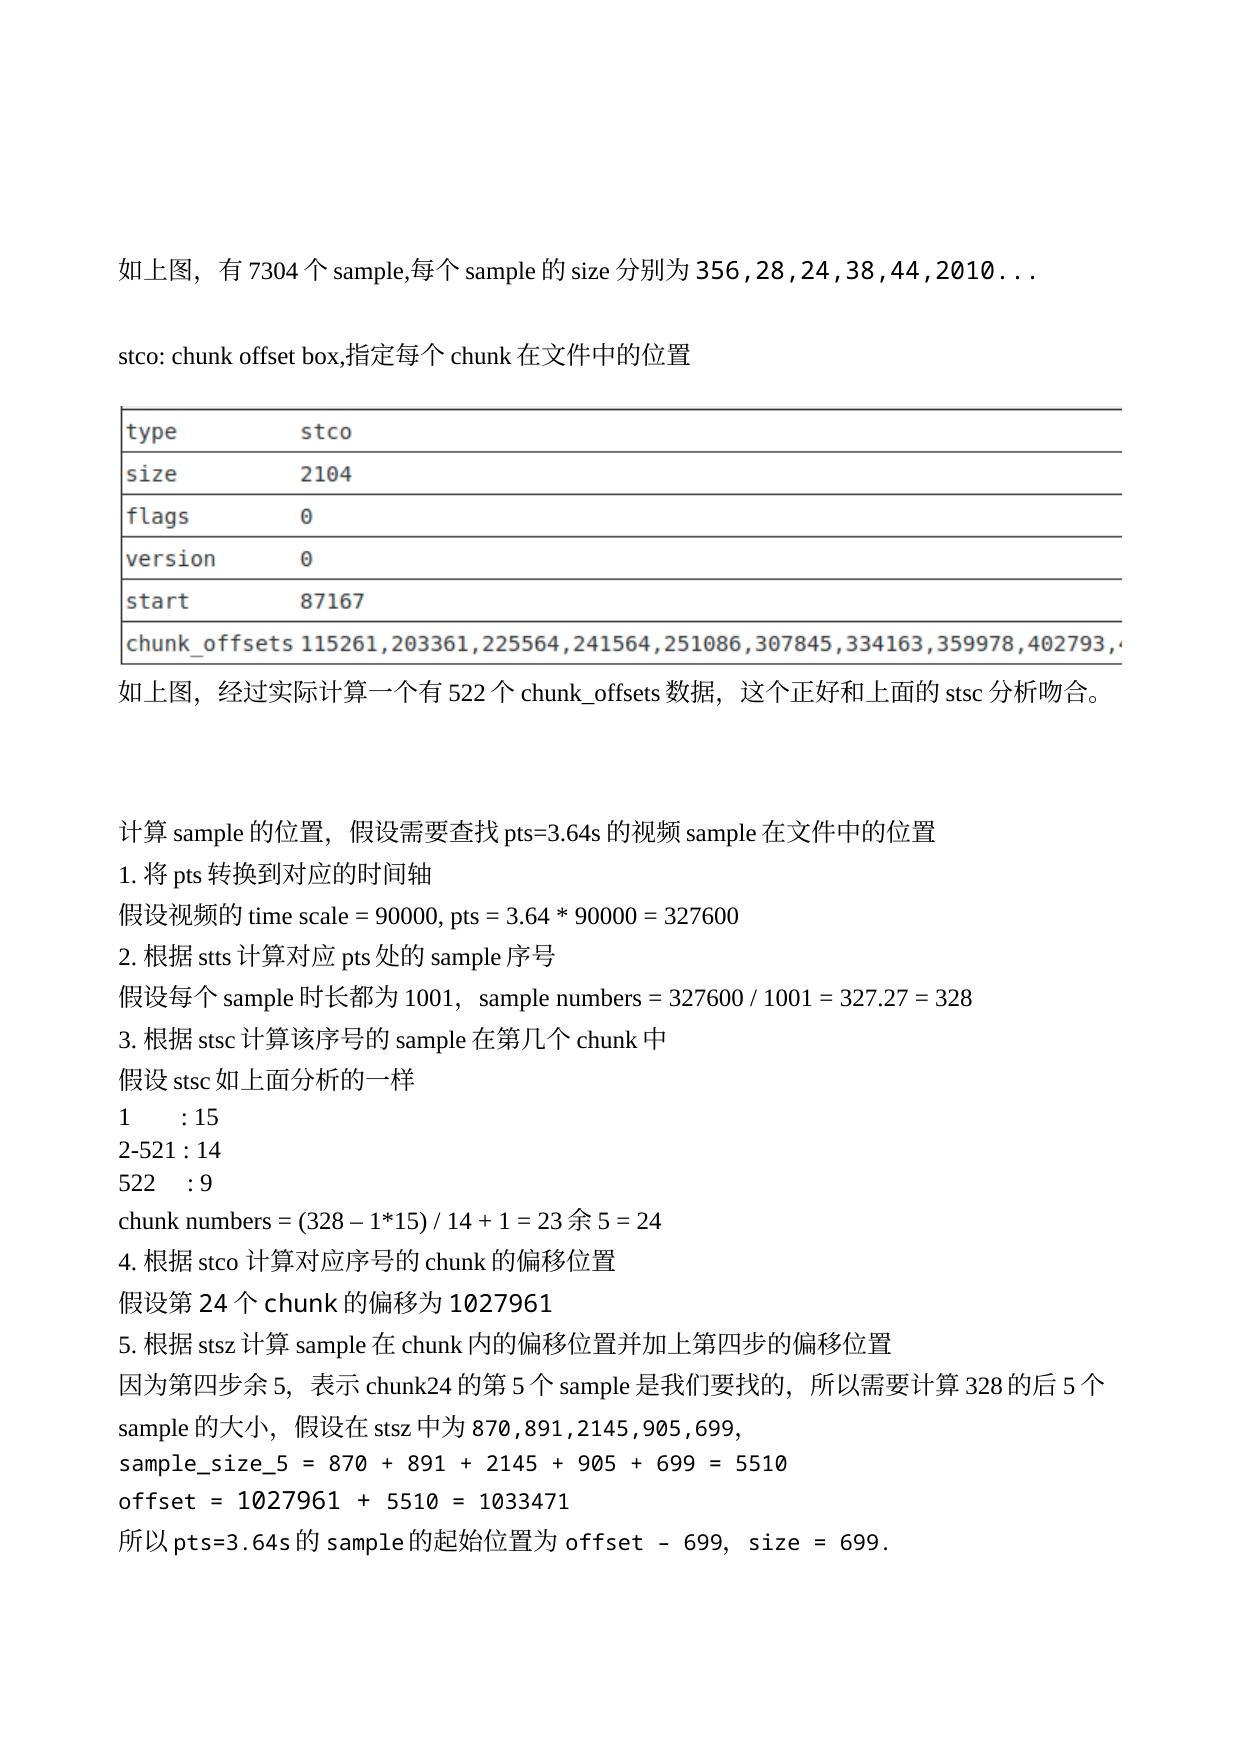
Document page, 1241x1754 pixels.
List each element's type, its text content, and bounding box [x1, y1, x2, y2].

text 2-521 : 14 [118, 1135, 1122, 1163]
text 假设每个sample时长都为1001，sample numbers = 327600 / 1001 = 327.27 = 328 [118, 978, 1122, 1014]
text 因为第四步余5，表示chunk24的第5个sample是我们要找的，所以需要计算328的后5个sample的大小，假设在stsz中为870,891,2145,905,699， [118, 1366, 1122, 1443]
text sample_size_5 = 870 + 891 + 2145 + 905 + 699 = 5510 [118, 1448, 1122, 1478]
text 假设视频的time scale = 90000, pts = 3.64 * 90000 = 327600 [118, 896, 1122, 931]
text 所以pts=3.64s的sample的起始位置为 offset – 699，size = 699. [118, 1522, 1122, 1558]
text offset = 1027961 + 5510 = 1033471 [118, 1483, 1122, 1517]
text 如上图，有7304个sample,每个sample的size分别为356,28,24,38,44,2010... [118, 250, 1122, 286]
text 计算sample的位置，假设需要查找pts=3.64s的视频sample在文件中的位置 [118, 813, 1122, 849]
text 522 : 9 [118, 1168, 1122, 1197]
text 如上图，经过实际计算一个有522个chunk_offsets数据，这个正好和上面的stsc分析吻合。 [118, 668, 1122, 709]
text 3. 根据stsc计算该序号的sample在第几个chunk中 [118, 1019, 1122, 1055]
text 1 : 15 [118, 1102, 1122, 1131]
text 1. 将pts转换到对应的时间轴 [118, 854, 1122, 890]
text 5. 根据stsz计算sample在chunk内的偏移位置并加上第四步的偏移位置 [118, 1325, 1122, 1361]
text [118, 377, 1122, 406]
picture [118, 406, 1123, 668]
text 4. 根据stco 计算对应序号的chunk的偏移位置 [118, 1242, 1122, 1278]
text 假设stsc如上面分析的一样 [118, 1061, 1122, 1096]
text chunk numbers = (328 – 1*15) / 14 + 1 = 23余5 = 24 [118, 1201, 1122, 1237]
text 假设第24个chunk的偏移为1027961 [118, 1283, 1122, 1319]
text stco: chunk offset box,指定每个chunk在文件中的位置 [118, 336, 1122, 372]
text 2. 根据stts计算对应pts处的sample序号 [118, 937, 1122, 973]
